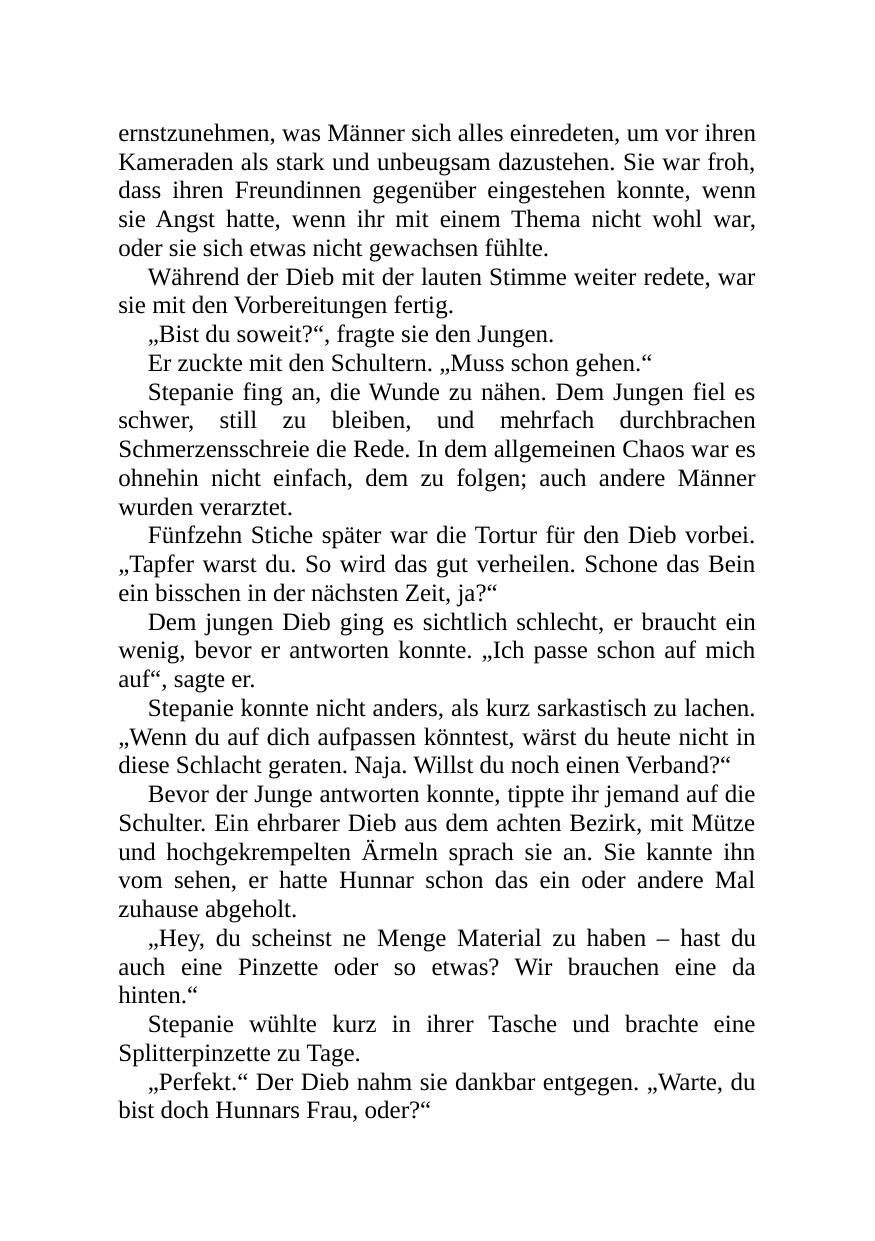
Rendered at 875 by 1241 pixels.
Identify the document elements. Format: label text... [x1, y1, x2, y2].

text „Perfekt.“ Der Dieb nahm sie dankbar entgegen. „Warte, du bist doch Hunnars Frau, oder?“ [118, 1067, 756, 1124]
text Stepanie fing an, die Wunde zu nähen. Dem Jungen fiel es schwer, still zu bleiben, und mehrfach durchbrachen Schmerzensschreie die Rede. In dem allgemeinen Chaos war es ohnehin nicht einfach, dem zu folgen; auch andere Männer wurden verarztet. [118, 377, 756, 521]
text Stepanie wühlte kurz in ihrer Tasche und brachte eine Splitterpinzette zu Tage. [118, 1009, 756, 1067]
text Fünfzehn Stiche später war die Tortur für den Dieb vorbei. „Tapfer warst du. So wird das gut verheilen. Schone das Bein ein bisschen in der nächsten Zeit, ja?“ [118, 521, 756, 607]
text Stepanie konnte nicht anders, als kurz sarkastisch zu lachen. „Wenn du auf dich aufpassen könntest, wärst du heute nicht in diese Schlacht geraten. Naja. Willst du noch einen Verband?“ [118, 693, 756, 779]
text Dem jungen Dieb ging es sichtlich schlecht, er braucht ein wenig, bevor er antworten konnte. „Ich passe schon auf mich auf“, sagte er. [118, 607, 756, 693]
text „Bist du soweit?“, fragte sie den Jungen. [118, 319, 756, 348]
text Bevor der Junge antworten konnte, tippte ihr jemand auf die Schulter. Ein ehrbarer Dieb aus dem achten Bezirk, mit Mütze und hochgekrempelten Ärmeln sprach sie an. Sie kannte ihn vom sehen, er hatte Hunnar schon das ein oder andere Mal zuhause abgeholt. [118, 779, 756, 923]
text ernstzunehmen, was Männer sich alles einredeten, um vor ihren Kameraden als stark und unbeugsam dazustehen. Sie war froh, dass ihren Freundinnen gegenüber eingestehen konnte, wenn sie Angst hatte, wenn ihr mit einem Thema nicht wohl war, oder sie sich etwas nicht gewachsen fühlte. [118, 118, 756, 262]
text „Hey, du scheinst ne Menge Material zu haben – hast du auch eine Pinzette oder so etwas? Wir brauchen eine da hinten.“ [118, 923, 756, 1009]
text Während der Dieb mit der lauten Stimme weiter redete, war sie mit den Vorbereitungen fertig. [118, 262, 756, 319]
text Er zuckte mit den Schultern. „Muss schon gehen.“ [118, 348, 756, 377]
